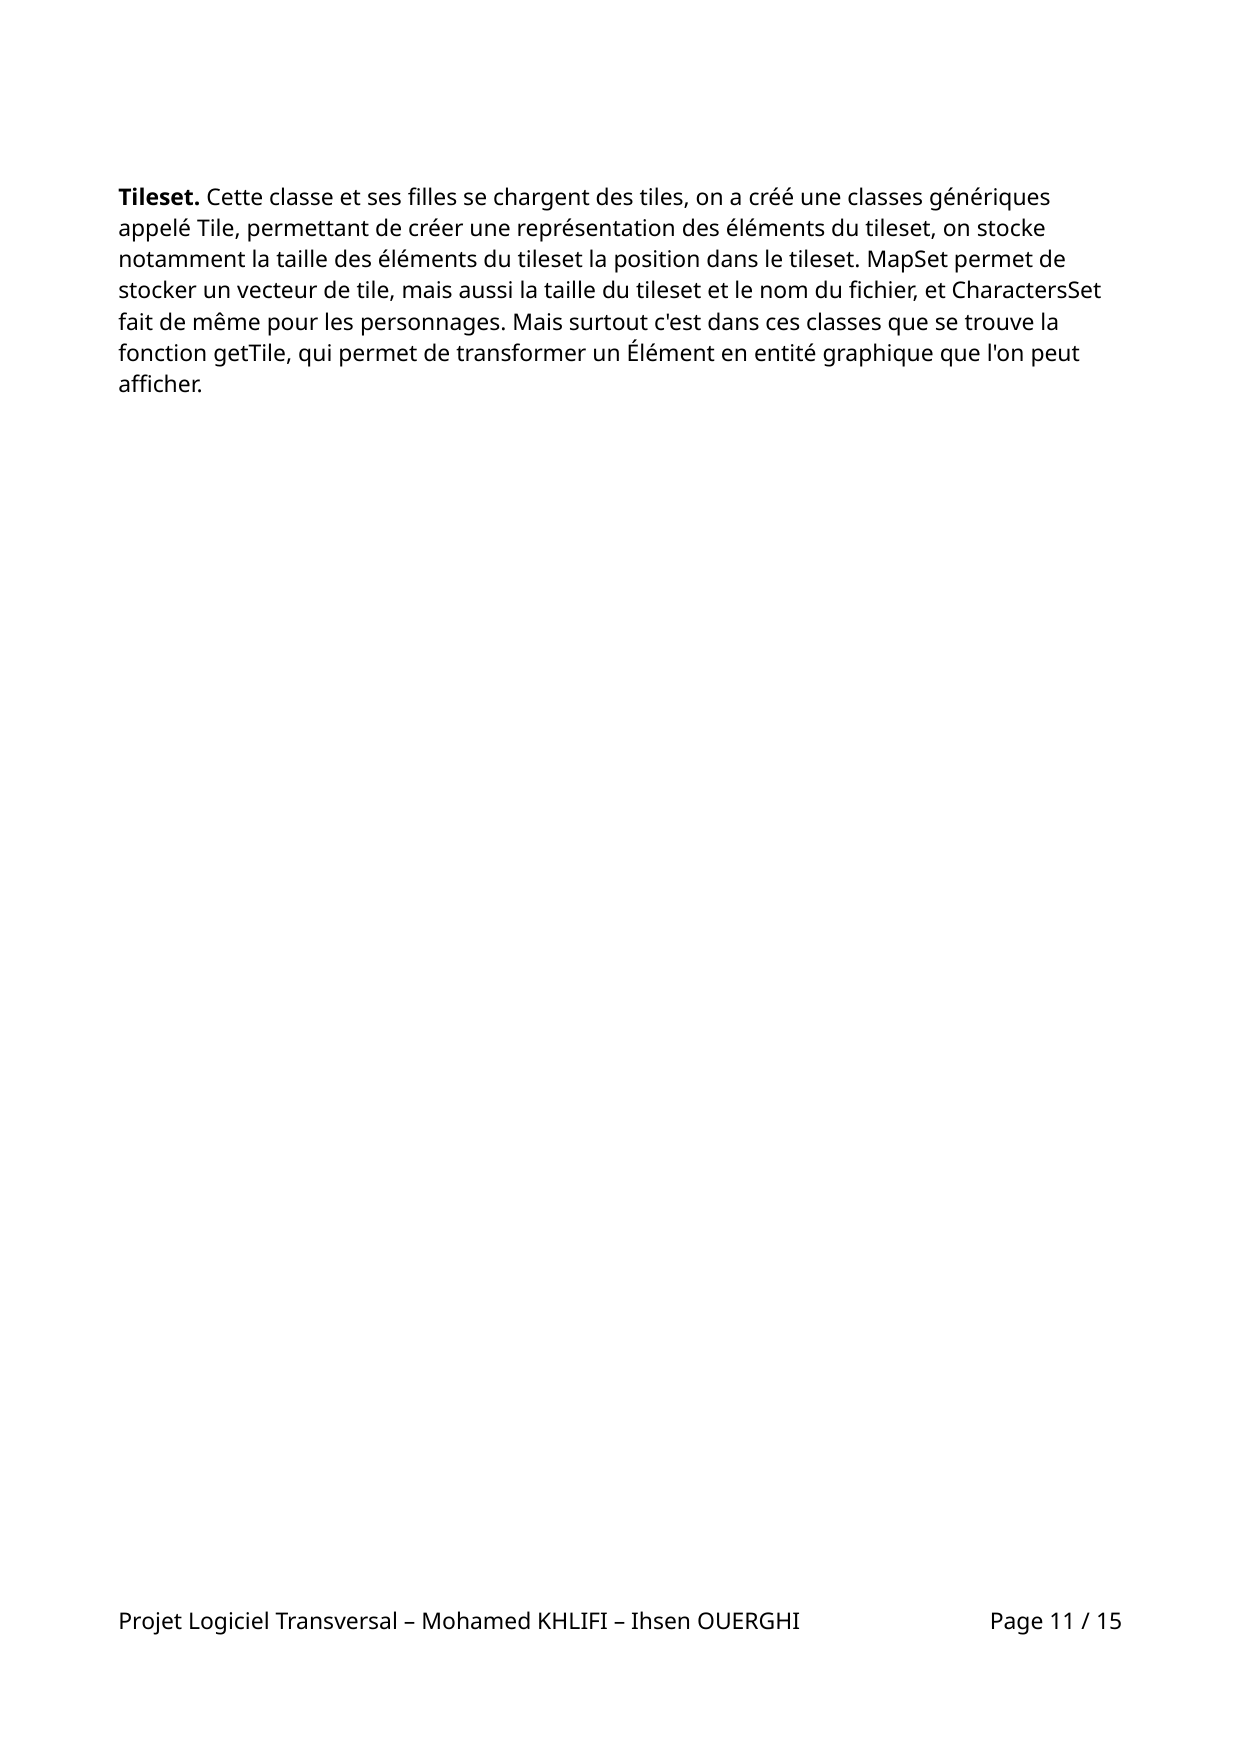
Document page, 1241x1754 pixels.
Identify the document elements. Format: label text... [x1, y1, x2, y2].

text Tileset. Cette classe et ses filles se chargent des tiles, on a créé une classes génériques appelé Tile, permettant de créer une représentation des éléments du tileset, on stocke notamment la taille des éléments du tileset la position dans le tileset. MapSet permet de stocker un vecteur de tile, mais aussi la taille du tileset et le nom du fichier, et CharactersSet fait de même pour les personnages. Mais surtout c'est dans ces classes que se trouve la fonction getTile, qui permet de transformer un Élément en entité graphique que l'on peut afficher. [118, 181, 1122, 399]
